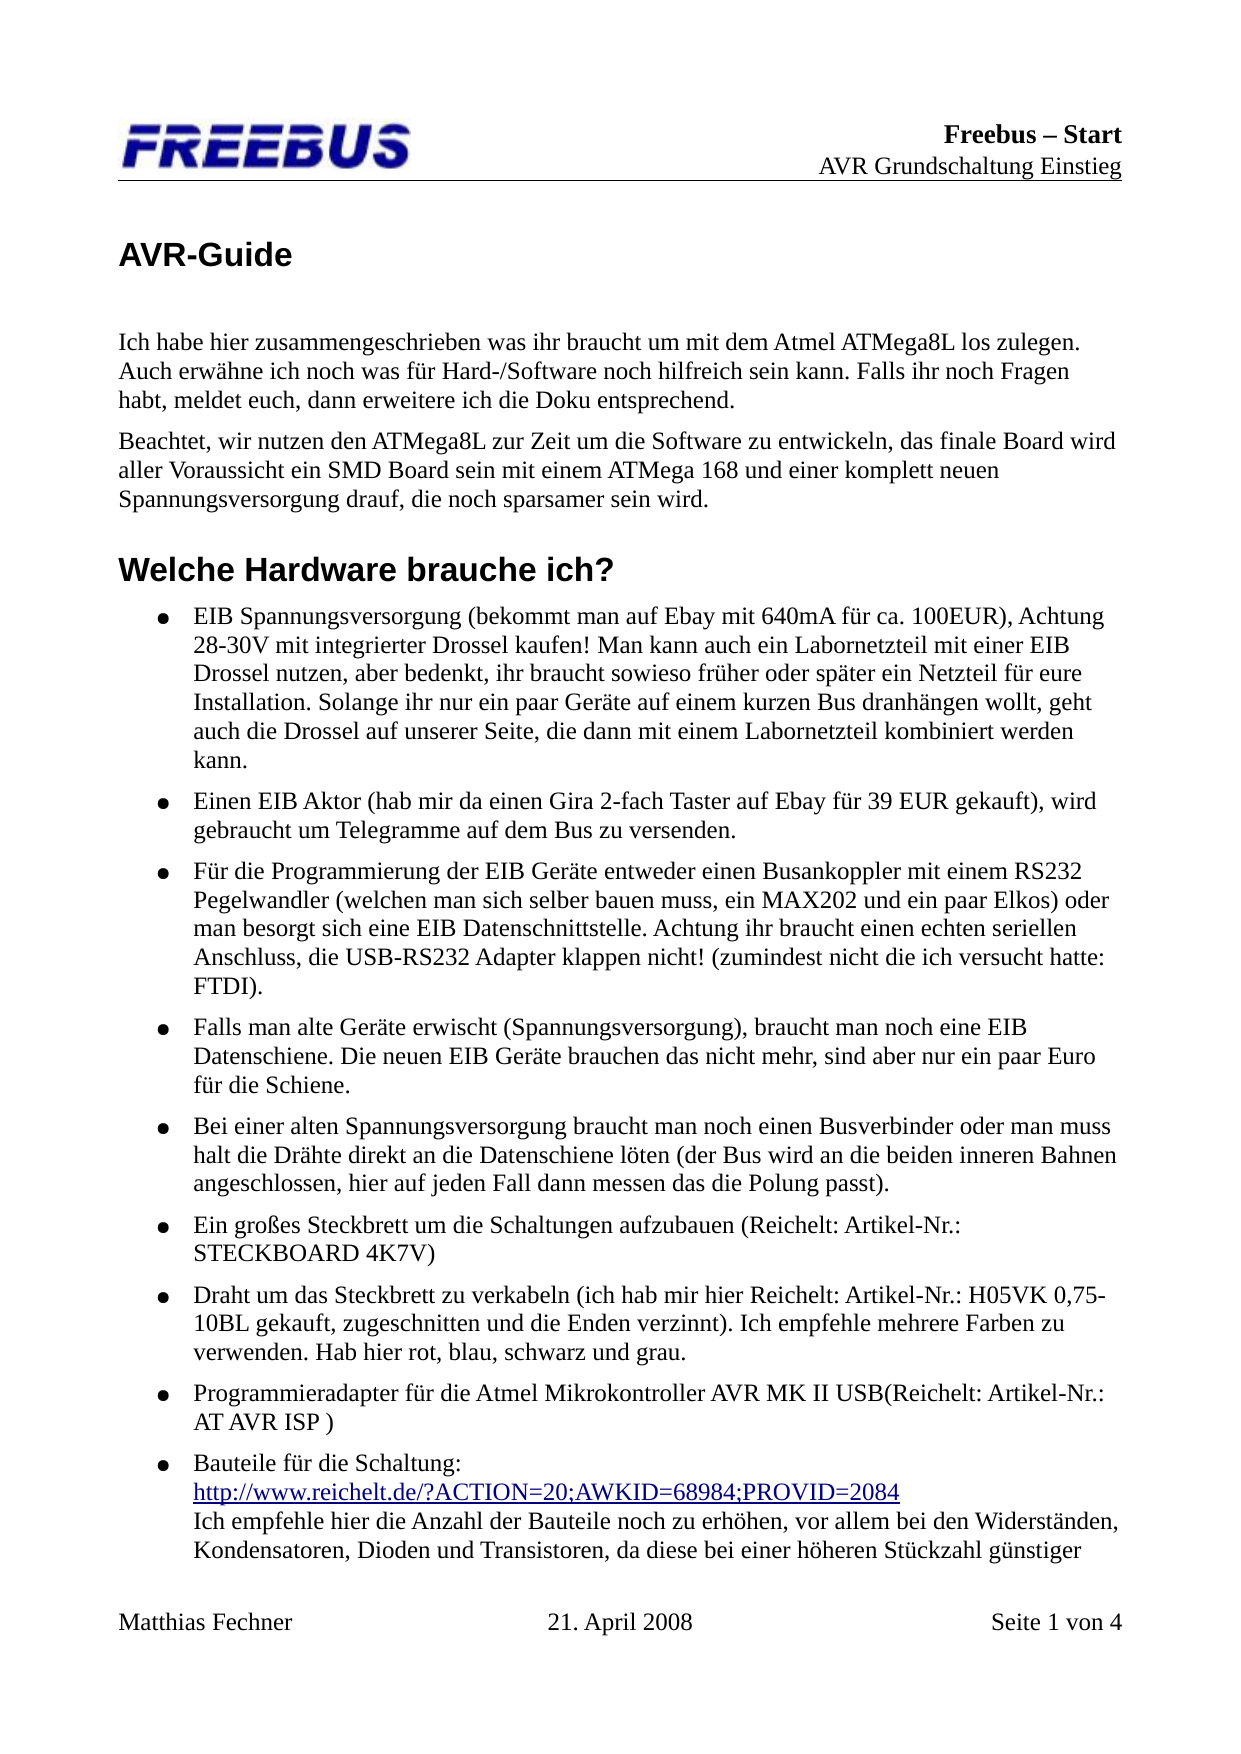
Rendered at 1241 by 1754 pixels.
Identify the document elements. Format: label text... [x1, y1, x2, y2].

list Bei einer alten Spannungsversorgung braucht man noch einen Busverbinder oder man muss halt die Drähte direkt an die Datenschiene löten (der Bus wird an die beiden inneren Bahnen angeschlossen, hier auf jeden Fall dann messen das die Polung passt). [156, 1111, 1122, 1197]
text Ich habe hier zusammengeschrieben was ihr braucht um mit dem Atmel ATMega8L los zulegen. Auch erwähne ich noch was für Hard-/Software noch hilfreich sein kann. Falls ihr noch Fragen habt, meldet euch, dann erweitere ich die Doku entsprechend. [118, 327, 1122, 414]
list Draht um das Steckbrett zu verkabeln (ich hab mir hier Reichelt: Artikel-Nr.: H05VK 0,75-10BL gekauft, zugeschnitten und die Enden verzinnt). Ich empfehle mehrere Farben zu verwenden. Hab hier rot, blau, schwarz und grau. [156, 1280, 1122, 1366]
list Für die Programmierung der EIB Geräte entweder einen Busankoppler mit einem RS232 Pegelwandler (welchen man sich selber bauen muss, ein MAX202 und ein paar Elkos) oder man besorgt sich eine EIB Datenschnittstelle. Achtung ihr braucht einen echten seriellen Anschluss, die USB-RS232 Adapter klappen nicht! (zumindest nicht die ich versucht hatte: FTDI). [156, 856, 1122, 1000]
text Beachtet, wir nutzen den ATMega8L zur Zeit um die Software zu entwickeln, das finale Board wird aller Voraussicht ein SMD Board sein mit einem ATMega 168 und einer komplett neuen Spannungsversorgung drauf, die noch sparsamer sein wird. [118, 426, 1122, 512]
list Einen EIB Aktor (hab mir da einen Gira 2-fach Taster auf Ebay für 39 EUR gekauft), wird gebraucht um Telegramme auf dem Bus zu versenden. [156, 786, 1122, 843]
list Falls man alte Geräte erwischt (Spannungsversorgung), braucht man noch eine EIB Datenschiene. Die neuen EIB Geräte brauchen das nicht mehr, sind aber nur ein paar Euro für die Schiene. [156, 1012, 1122, 1098]
picture [118, 118, 411, 172]
list EIB Spannungsversorgung (bekommt man auf Ebay mit 640mA für ca. 100EUR), Achtung 28-30V mit integrierter Drossel kaufen! Man kann auch ein Labornetzteil mit einer EIB Drossel nutzen, aber bedenkt, ihr braucht sowieso früher oder später ein Netzteil für eure Installation. Solange ihr nur ein paar Geräte auf einem kurzen Bus dranhängen wollt, geht auch die Drossel auf unserer Seite, die dann mit einem Labornetzteil kombiniert werden kann. [156, 601, 1122, 773]
list Programmieradapter für die Atmel Mikrokontroller AVR MK II USB(Reichelt: Artikel-Nr.: AT AVR ISP ) [156, 1378, 1122, 1436]
list Bauteile für die Schaltung: http://www.reichelt.de/?ACTION=20;AWKID=68984;PROVID=2084 Ich empfehle hier die Anzahl der Bauteile noch zu erhöhen, vor allem bei den Widerständen, Kondensatoren, Dioden und Transistoren, da diese bei einer höheren Stückzahl günstiger [156, 1448, 1122, 1563]
subtitle AVR-Guide [118, 235, 1122, 274]
subtitle Welche Hardware brauche ich? [118, 550, 1122, 588]
list Ein großes Steckbrett um die Schaltungen aufzubauen (Reichelt: Artikel-Nr.: STECKBOARD 4K7V) [156, 1210, 1122, 1267]
